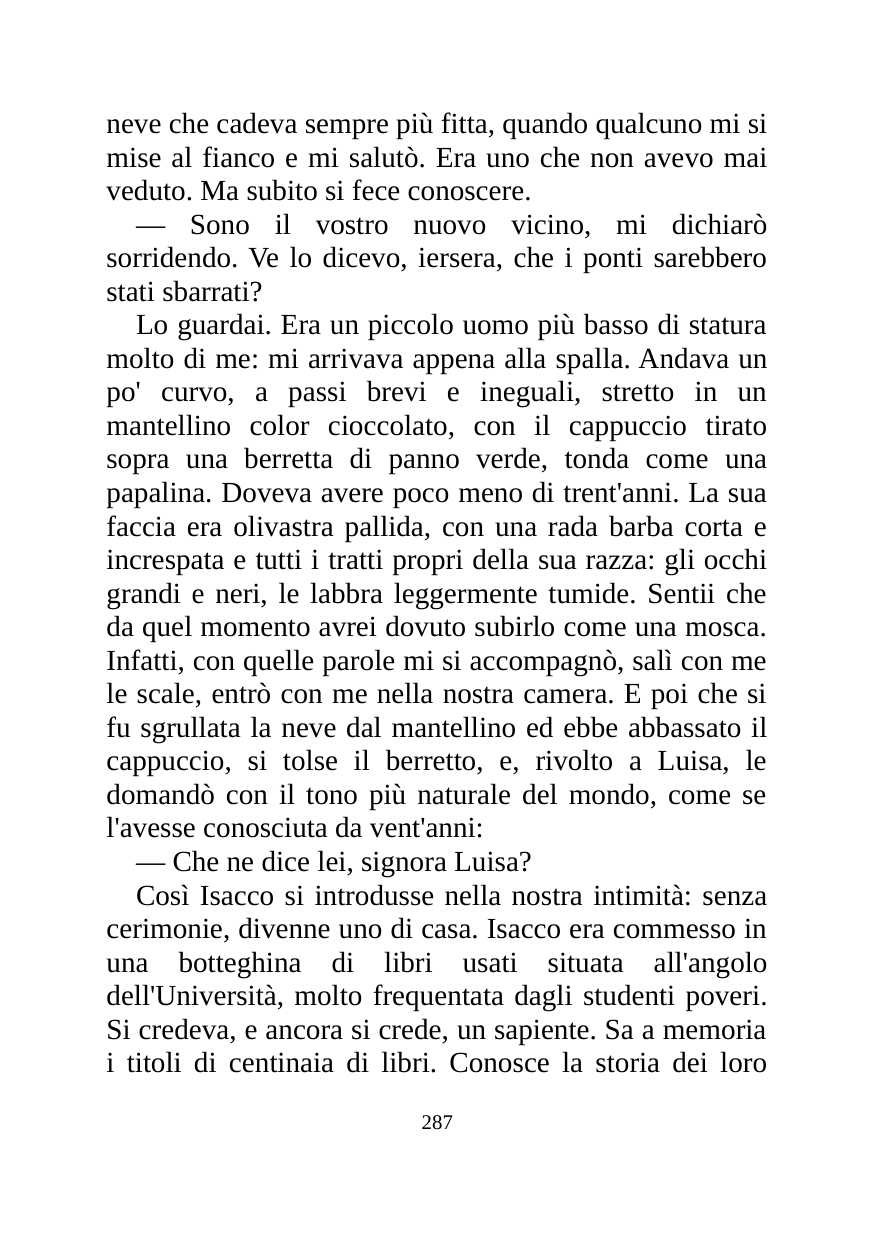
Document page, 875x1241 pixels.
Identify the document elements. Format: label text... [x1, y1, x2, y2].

text Così Isacco si introdusse nella nostra intimità: senza cerimonie, divenne uno di casa. Isacco era commesso in una botteghina di libri usati situata all'angolo dell'Università, molto frequentata dagli studenti poveri. Si credeva, e ancora si crede, un sapiente. Sa a memoria i titoli di centinaia di libri. Conosce la storia dei loro [106, 878, 768, 1079]
text Lo guardai. Era un piccolo uomo più basso di statura molto di me: mi arrivava appena alla spalla. Andava un po' curvo, a passi brevi e ineguali, stretto in un mantellino color cioccolato, con il cappuccio tirato sopra una berretta di panno verde, tonda come una papalina. Doveva avere poco meno di trent'anni. La sua faccia era olivastra pallida, con una rada barba corta e increspata e tutti i tratti propri della sua razza: gli occhi grandi e neri, le labbra leggermente tumide. Sentii che da quel momento avrei dovuto subirlo come una mosca. Infatti, con quelle parole mi si accompagnò, salì con me le scale, entrò con me nella nostra camera. E poi che si fu sgrullata la neve dal mantellino ed ebbe abbassato il cappuccio, si tolse il berretto, e, rivolto a Luisa, le domandò con il tono più naturale del mondo, come se l'avesse conosciuta da vent'anni: [106, 307, 768, 844]
text — Sono il vostro nuovo vicino, mi dichiarò sorridendo. Ve lo dicevo, iersera, che i ponti sarebbero stati sbarrati? [106, 207, 768, 307]
text — Che ne dice lei, signora Luisa? [106, 844, 768, 878]
text neve che cadeva sempre più fitta, quando qualcuno mi si mise al fianco e mi salutò. Era uno che non avevo mai veduto. Ma subito si fece conoscere. [106, 106, 768, 207]
